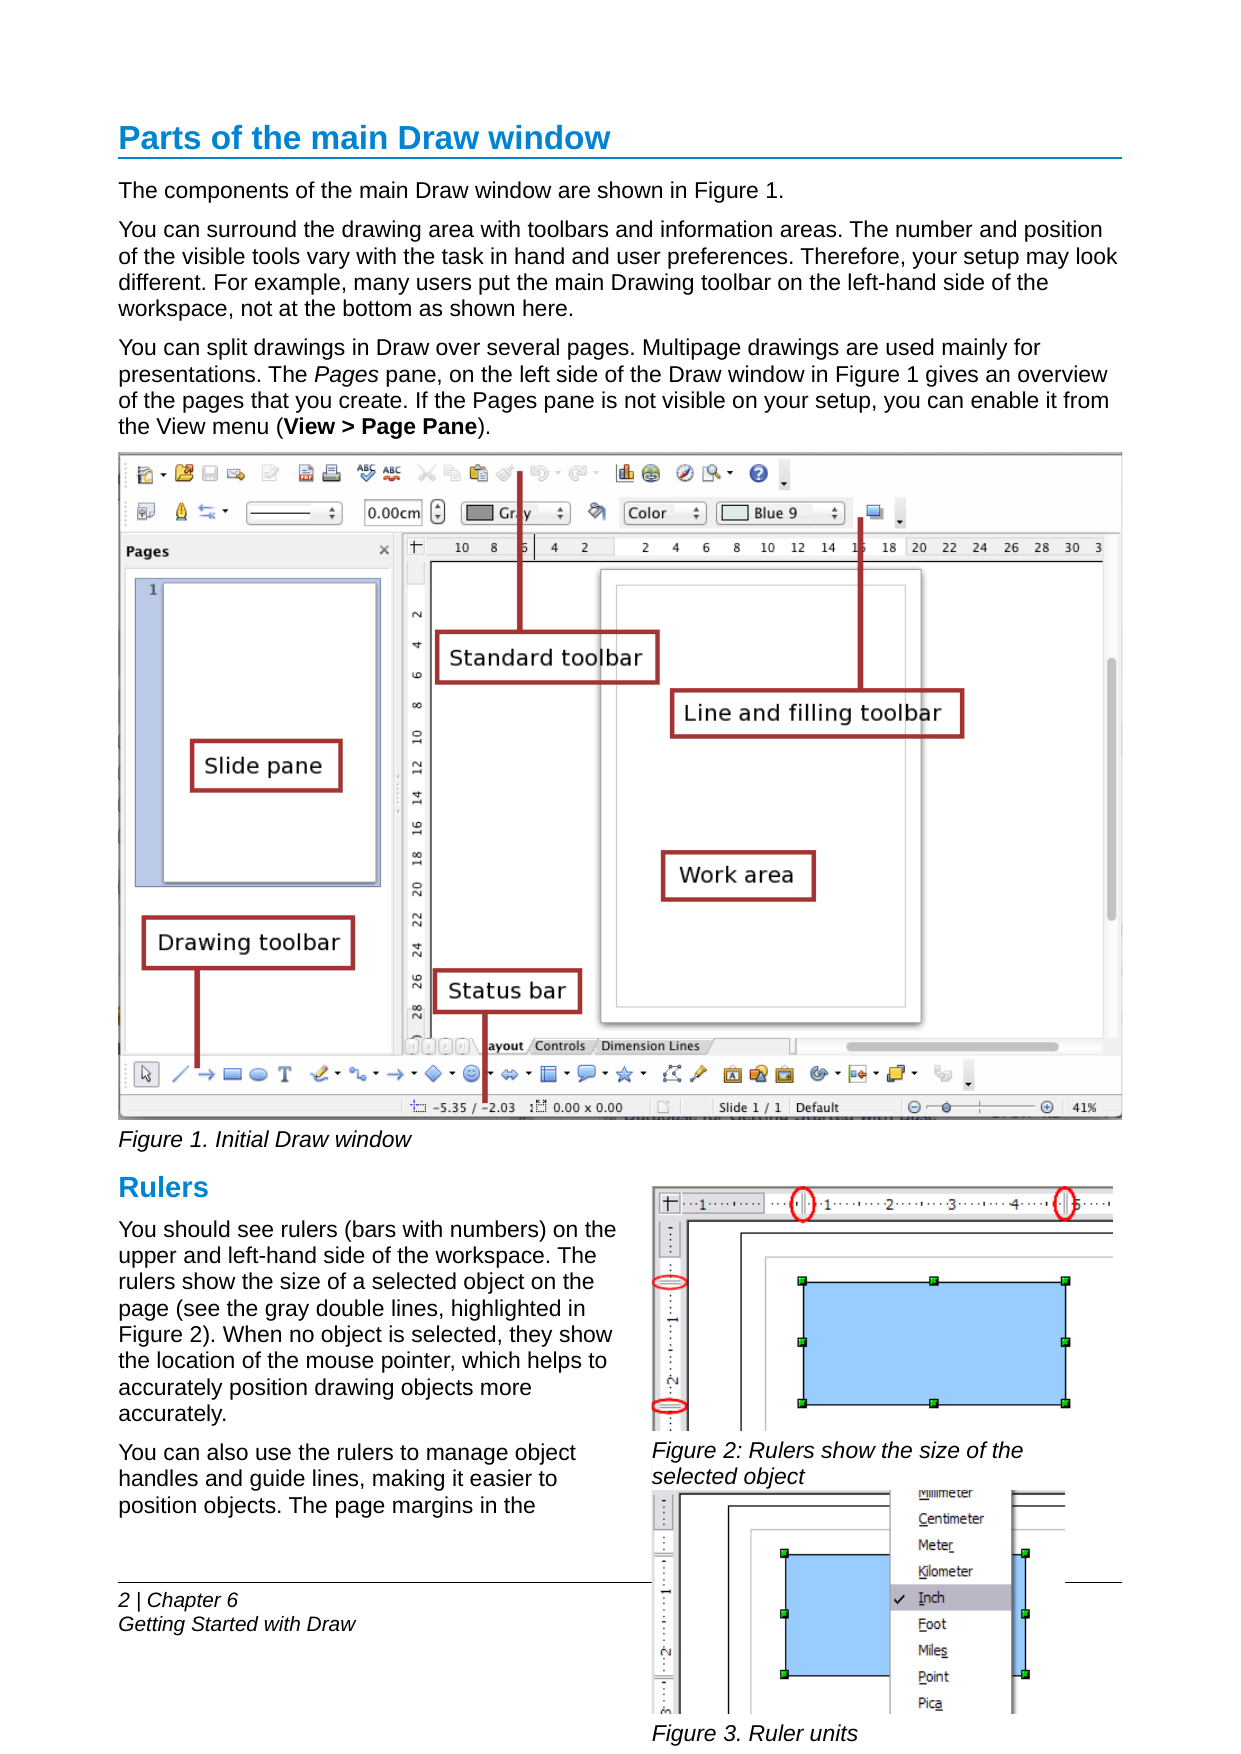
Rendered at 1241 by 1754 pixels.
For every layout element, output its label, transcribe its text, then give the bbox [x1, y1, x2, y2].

text Figure 131. Initial Draw window [118, 1126, 1122, 1152]
picture [118, 452, 1123, 1120]
text You should see rulers (bars with numbers) on the upper and left-hand side of the workspace. The rulers show the size of a selected object on the page (see the gray double lines, highlighted in Figure 132). When no object is selected, they show the location of the mouse pointer, which helps to accurately position drawing objects more accurately. [118, 1216, 651, 1426]
text Figure 133. Ruler units [652, 1719, 1065, 1746]
text You can surround the drawing area with toolbars and information areas. The number and position of the visible tools vary with the task in hand and user preferences. Therefore, your setup may look different. For example, many users put the main Drawing toolbar on the left-hand side of the workspace, not at the bottom as shown here. [118, 216, 1122, 322]
text The components of the main Draw window are shown in Figure 131. [118, 177, 1122, 204]
subtitle Rulers [118, 1170, 1122, 1437]
text Figure 132: Rulers show the size of the selected object [652, 1437, 1116, 1489]
picture [651, 1186, 1113, 1431]
text You can split drawings in Draw over several pages. Multipage drawings are used mainly for presentations. The Pages pane, on the left side of the Draw window in Figure 131 gives an overview of the pages that you create. If the Pages pane is not visible on your setup, you can enable it from the View menu (View > Page Pane). [118, 334, 1122, 440]
subtitle Parts of the main Draw window [118, 118, 1122, 157]
picture [651, 1482, 1066, 1714]
text You can also use the rulers to manage object handles and guide lines, making it easier to position objects. The page margins in the [118, 1439, 652, 1518]
